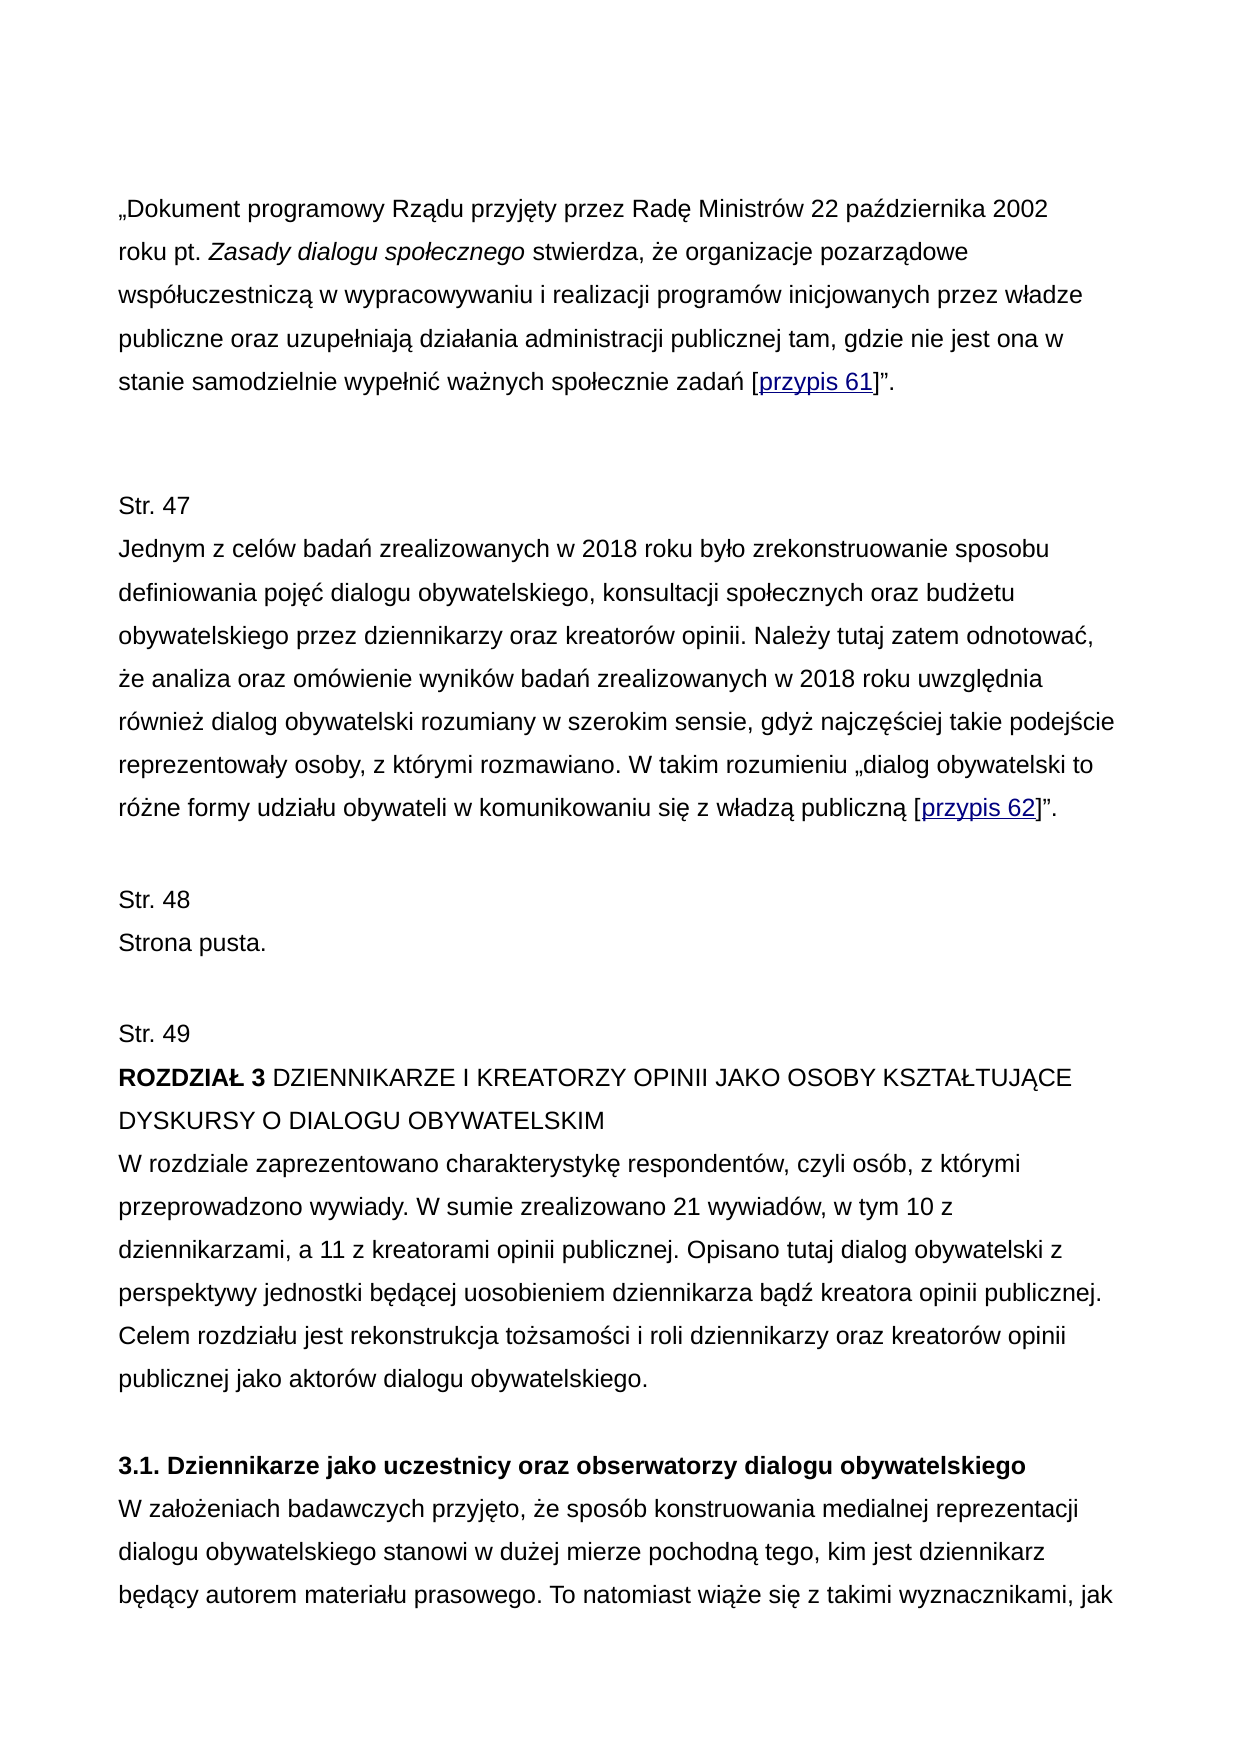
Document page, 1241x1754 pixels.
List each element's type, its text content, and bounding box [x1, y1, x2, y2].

subtitle 3.1. Dziennikarze jako uczestnicy oraz obserwatorzy dialogu obywatelskiego [118, 1451, 1122, 1479]
text Str. 48 [118, 885, 1122, 913]
text Str. 47 [118, 491, 1122, 520]
text Jednym z celów badań zrealizowanych w 2018 roku było zrekonstruowanie sposobu definiowania pojęć dialogu obywatelskiego, konsultacji społecznych oraz budżetu obywatelskiego przez dziennikarzy oraz kreatorów opinii. Należy tutaj zatem odnotować, że analiza oraz omówienie wyników badań zrealizowanych w 2018 roku uwzględnia również dialog obywatelski rozumiany w szerokim sensie, gdyż najczęściej takie podejście reprezentowały osoby, z którymi rozmawiano. W takim rozumieniu „dialog obywatelski to różne formy udziału obywateli w komunikowaniu się z władzą publiczną [przypis 62]”. [118, 534, 1122, 822]
subtitle ROZDZIAŁ 3 DZIENNIKARZE I KREATORZY OPINII JAKO OSOBY KSZTAŁTUJĄCE DYSKURSY O DIALOGU OBYWATELSKIM [118, 1063, 1122, 1134]
text Str. 49 [118, 1019, 1122, 1048]
text Strona pusta. [118, 928, 1122, 957]
text W założeniach badawczych przyjęto, że sposób konstruowania medialnej reprezentacji dialogu obywatelskiego stanowi w dużej mierze pochodną tego, kim jest dziennikarz będący autorem materiału prasowego. To natomiast wiąże się z takimi wyznacznikami, jak [118, 1494, 1122, 1609]
text W rozdziale zaprezentowano charakterystykę respondentów, czyli osób, z którymi przeprowadzono wywiady. W sumie zrealizowano 21 wywiadów, w tym 10 z dziennikarzami, a 11 z kreatorami opinii publicznej. Opisano tutaj dialog obywatelski z perspektywy jednostki będącej uosobieniem dziennikarza bądź kreatora opinii publicznej. Celem rozdziału jest rekonstrukcja tożsamości i roli dziennikarzy oraz kreatorów opinii publicznej jako aktorów dialogu obywatelskiego. [118, 1149, 1122, 1393]
text „Dokument programowy Rządu przyjęty przez Radę Ministrów 22 października 2002 roku pt. Zasady dialogu społecznego stwierdza, że organizacje pozarządowe współuczestniczą w wypracowywaniu i realizacji programów inicjowanych przez władze publiczne oraz uzupełniają działania administracji publicznej tam, gdzie nie jest ona w stanie samodzielnie wypełnić ważnych społecznie zadań [przypis 61]”. [118, 161, 1122, 428]
